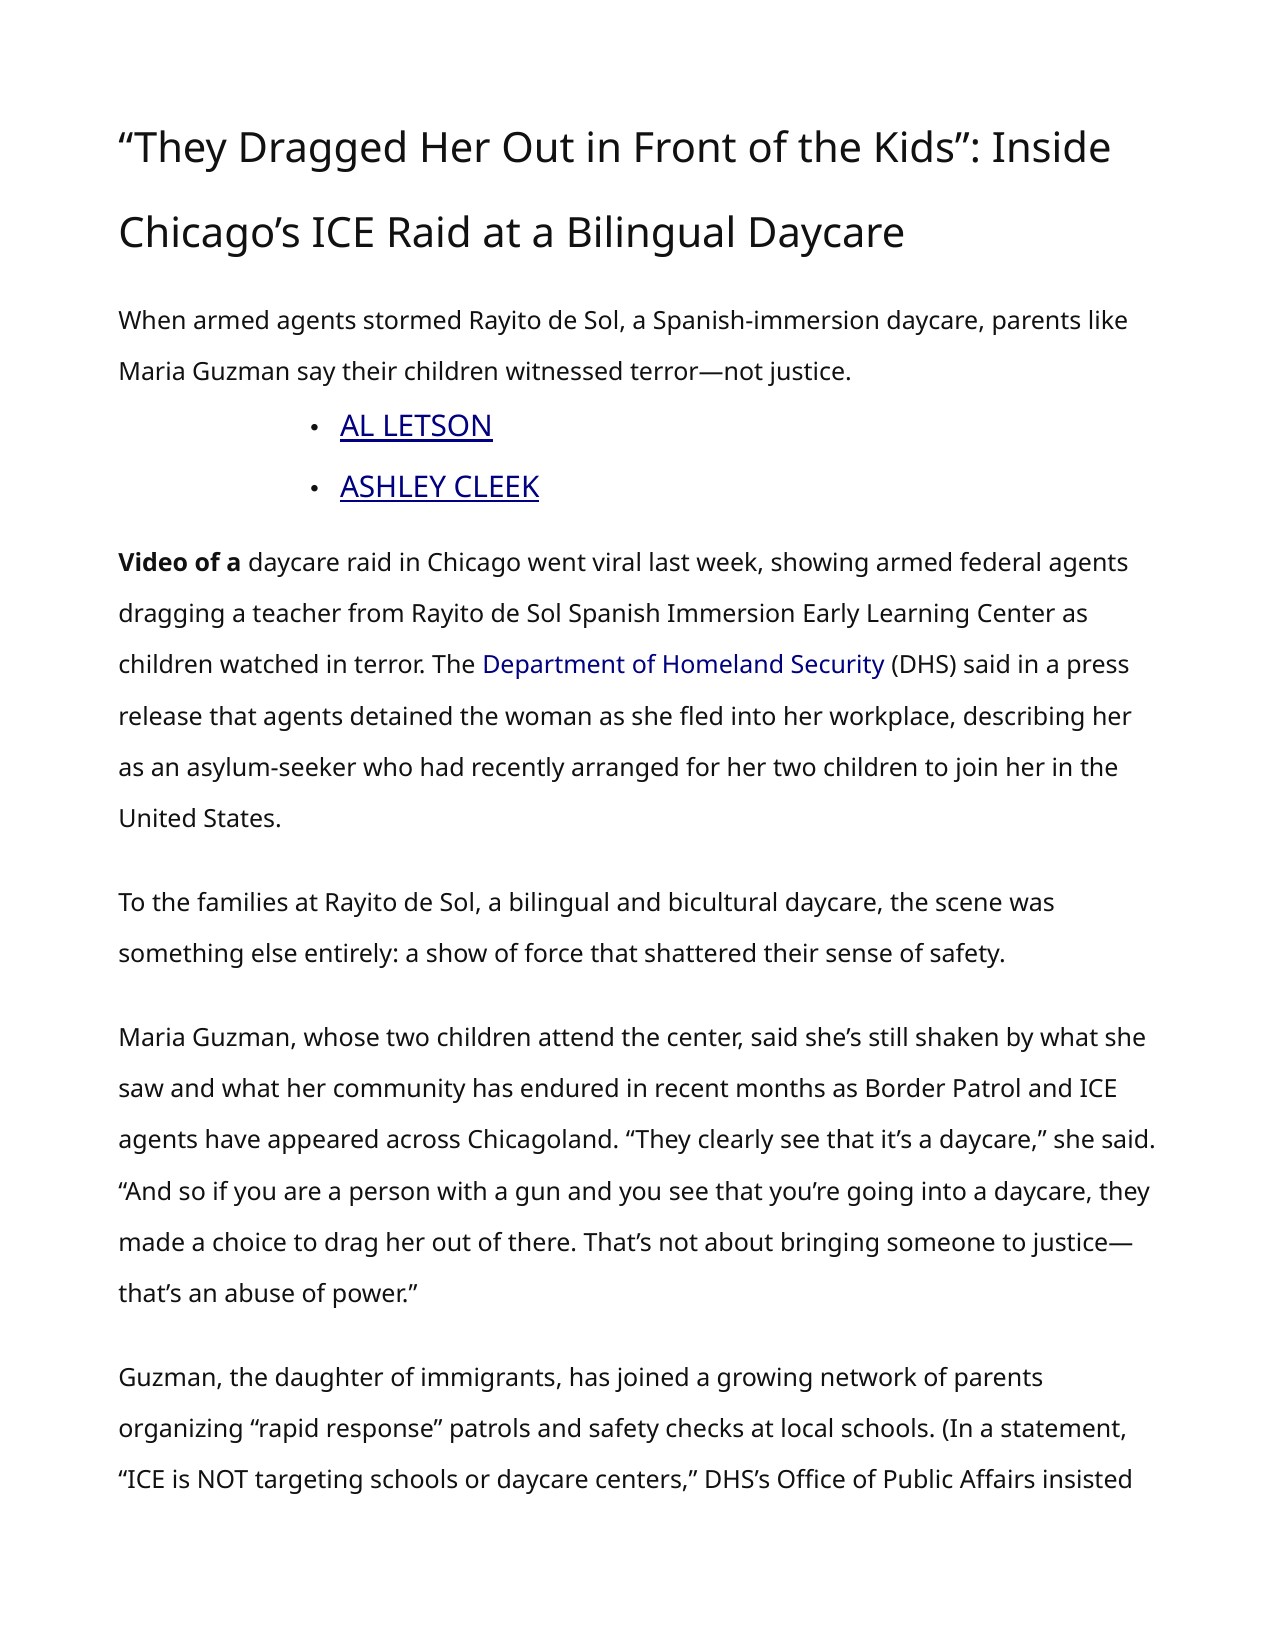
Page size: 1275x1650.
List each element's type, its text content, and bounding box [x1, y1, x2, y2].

text Video of a daycare raid in Chicago went viral last week, showing armed federal agents dragging a teacher from Rayito de Sol Spanish Immersion Early Learning Center as children watched in terror. The Department of Homeland Security (DHS) said in a press release that agents detained the woman as she fled into her workplace, describing her as an asylum-seeker who had recently arranged for her two children to join her in the United States. [118, 545, 1157, 834]
subtitle Ashley Cleek [310, 466, 1157, 506]
subtitle “They Dragged Her Out in Front of the Kids”: Inside Chicago’s ICE Raid at a Bilingual Daycare [118, 118, 1157, 260]
subtitle Al Letson [310, 405, 1157, 445]
text To the families at Rayito de Sol, a bilingual and bicultural daycare, the scene was something else entirely: a show of force that shattered their sense of safety. [118, 884, 1157, 970]
text Maria Guzman, whose two children attend the center, said she’s still shaken by what she saw and what her community has endured in recent months as Border Patrol and ICE agents have appeared across Chicagoland. “They clearly see that it’s a daycare,” she said. “And so if you are a person with a gun and you see that you’re going into a daycare, they made a choice to drag her out of there. That’s not about bringing someone to justice—that’s an abuse of power.” [118, 1020, 1157, 1309]
text Guzman, the daughter of immigrants, has joined a growing network of parents organizing “rapid response” patrols and safety checks at local schools. (In a statement, “ICE is NOT targeting schools or daycare centers,” DHS’s Office of Public Affairs insisted [118, 1359, 1157, 1496]
subtitle When armed agents stormed Rayito de Sol, a Spanish-immersion daycare, parents like Maria Guzman say their children witnessed terror—not justice. [118, 303, 1157, 388]
